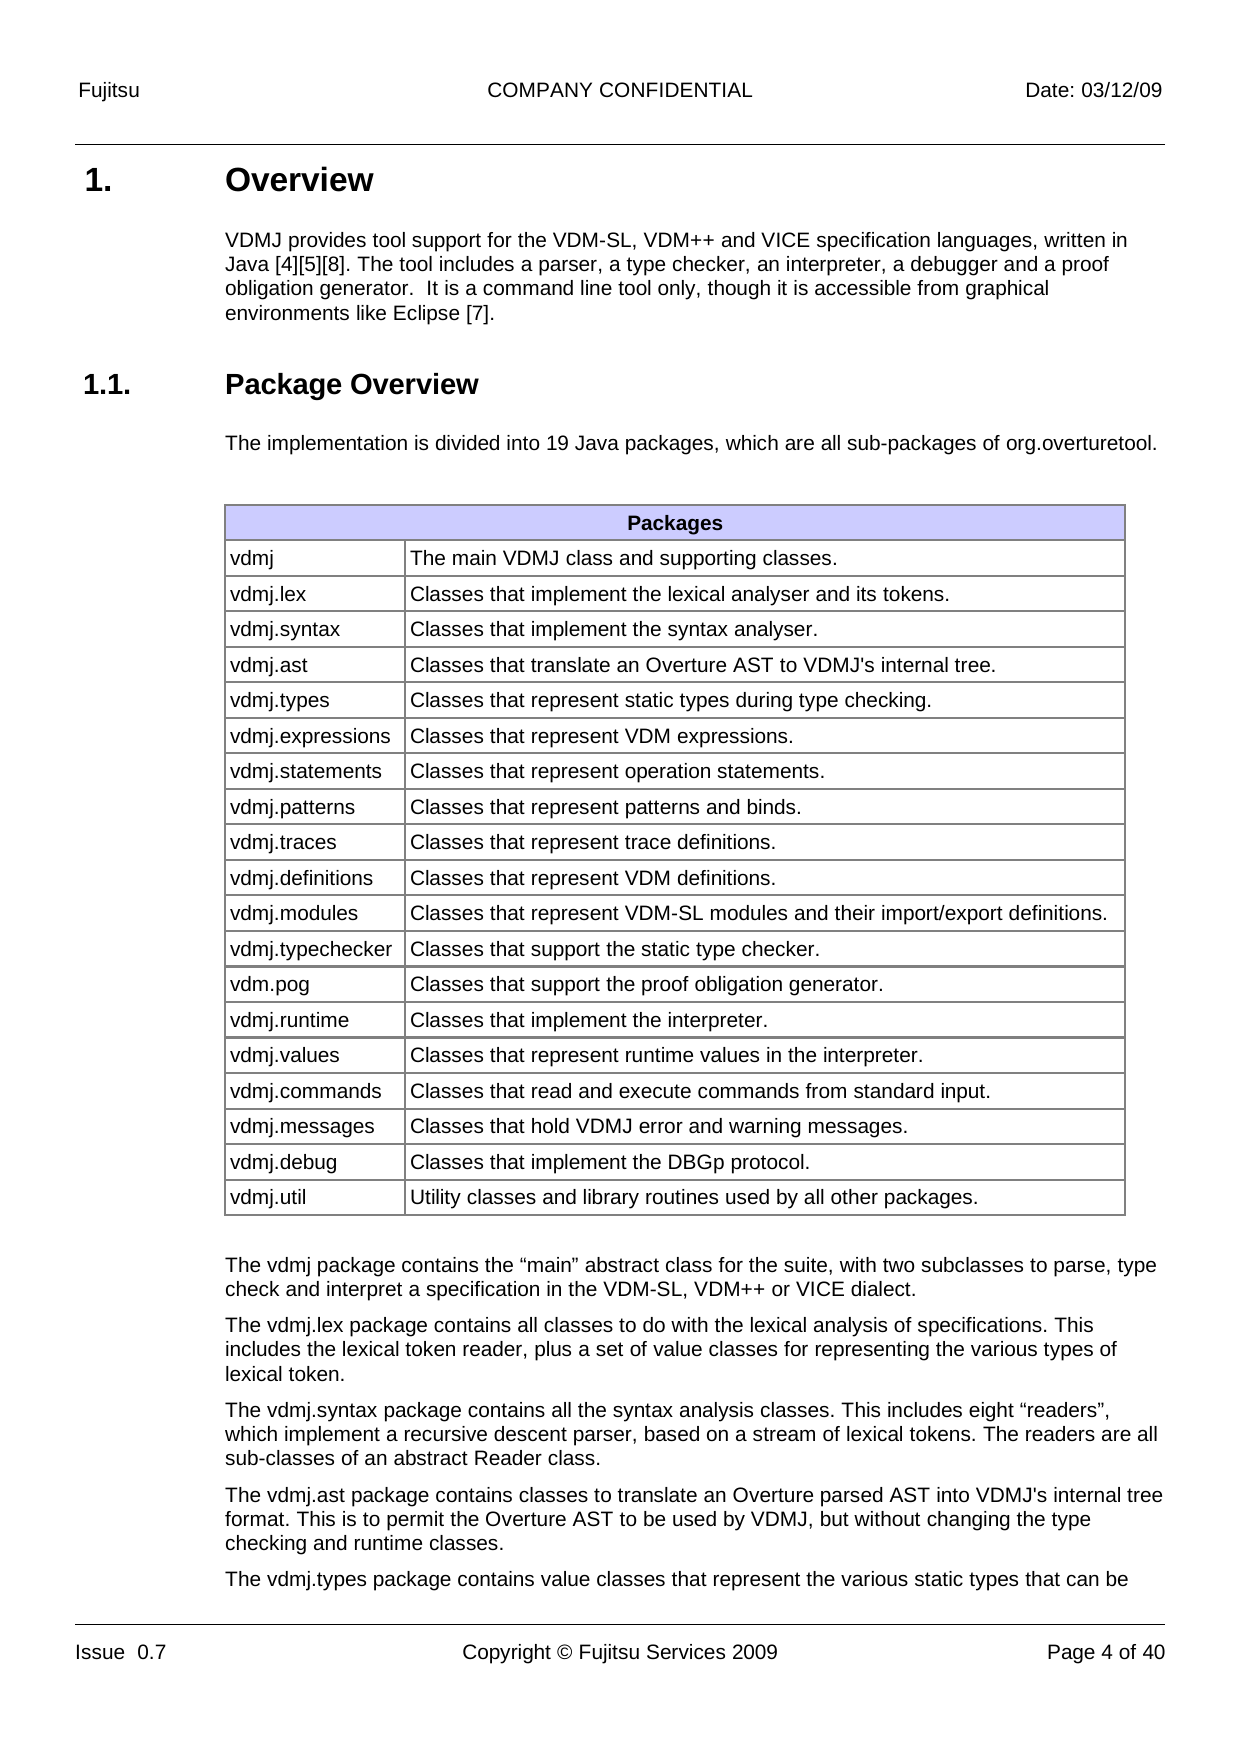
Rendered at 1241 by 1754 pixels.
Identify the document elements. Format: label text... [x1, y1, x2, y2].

table_cell Classes that represent VDM expressions. [406, 719, 1124, 752]
table_cell vdmj.values [226, 1039, 404, 1072]
table_cell Classes that implement the interpreter. [406, 1003, 1124, 1036]
table_cell Classes that support the proof obligation generator. [406, 968, 1124, 1001]
table_cell Classes that represent VDM definitions. [406, 861, 1124, 894]
text The vdmj package contains the “main” abstract class for the suite, with two subclasses to parse, type check and interpret a specification in the VDM-SL, VDM++ or VICE dialect. [225, 1253, 1165, 1301]
table_cell vdmj.types [226, 683, 404, 717]
table_cell vdmj.lex [226, 577, 404, 610]
subtitle Package Overview [75, 367, 1165, 401]
table_cell vdmj.util [226, 1181, 404, 1214]
table_cell vdmj.statements [226, 754, 404, 788]
table_cell vdm.pog [226, 968, 404, 1001]
table_cell Classes that represent patterns and binds. [406, 790, 1124, 823]
table_cell vdmj [226, 541, 404, 575]
text The vdmj.syntax package contains all the syntax analysis classes. This includes eight “readers”, which implement a recursive descent parser, based on a stream of lexical tokens. The readers are all sub-classes of an abstract Reader class. [225, 1398, 1165, 1470]
table_cell vdmj.messages [226, 1110, 404, 1143]
table_cell vdmj.traces [226, 825, 404, 859]
table_cell vdmj.patterns [226, 790, 404, 823]
table_cell Classes that implement the syntax analyser. [406, 612, 1124, 646]
table_cell vdmj.modules [226, 896, 404, 930]
table_cell Classes that hold VDMJ error and warning messages. [406, 1110, 1124, 1143]
text The vdmj.lex package contains all classes to do with the lexical analysis of specifications. This includes the lexical token reader, plus a set of value classes for representing the various types of lexical token. [225, 1313, 1165, 1386]
table_cell vdmj.definitions [226, 861, 404, 894]
table_cell vdmj.ast [226, 648, 404, 681]
text The vdmj.types package contains value classes that represent the various static types that can be [225, 1567, 1165, 1591]
table_cell Classes that read and execute commands from standard input. [406, 1074, 1124, 1107]
table_cell Classes that represent runtime values in the interpreter. [406, 1039, 1124, 1072]
subtitle Overview [75, 160, 1165, 198]
table_cell Classes that implement the lexical analyser and its tokens. [406, 577, 1124, 610]
table_cell Classes that represent static types during type checking. [406, 683, 1124, 717]
table_cell vdmj.runtime [226, 1003, 404, 1036]
text The implementation is divided into 19 Java packages, which are all sub-packages of org.overturetool. [225, 431, 1165, 454]
text VDMJ provides tool support for the VDM-SL, VDM++ and VICE specification languages, written in Java [4][5][8]. The tool includes a parser, a type checker, an interpreter, a debugger and a proof obligation generator. It is a command line tool only, though it is accessible from graphical environments like Eclipse [7]. [225, 228, 1165, 324]
table_cell vdmj.expressions [226, 719, 404, 752]
table_cell Classes that represent VDM-SL modules and their import/export definitions. [406, 896, 1124, 930]
table_cell The main VDMJ class and supporting classes. [406, 541, 1124, 575]
table_cell vdmj.syntax [226, 612, 404, 646]
table_cell Classes that implement the DBGp protocol. [406, 1145, 1124, 1178]
table_cell vdmj.debug [226, 1145, 404, 1178]
table_cell Classes that support the static type checker. [406, 932, 1124, 965]
text The vdmj.ast package contains classes to translate an Overture parsed AST into VDMJ's internal tree format. This is to permit the Overture AST to be used by VDMJ, but without changing the type checking and runtime classes. [225, 1483, 1165, 1555]
table_cell vdmj.commands [226, 1074, 404, 1107]
table_cell Classes that represent trace definitions. [406, 825, 1124, 859]
table_cell vdmj.typechecker [226, 932, 404, 965]
table_cell Classes that represent operation statements. [406, 754, 1124, 788]
table_cell Utility classes and library routines used by all other packages. [406, 1181, 1124, 1214]
table_cell Classes that translate an Overture AST to VDMJ's internal tree. [406, 648, 1124, 681]
table_header Packages [226, 506, 1124, 539]
